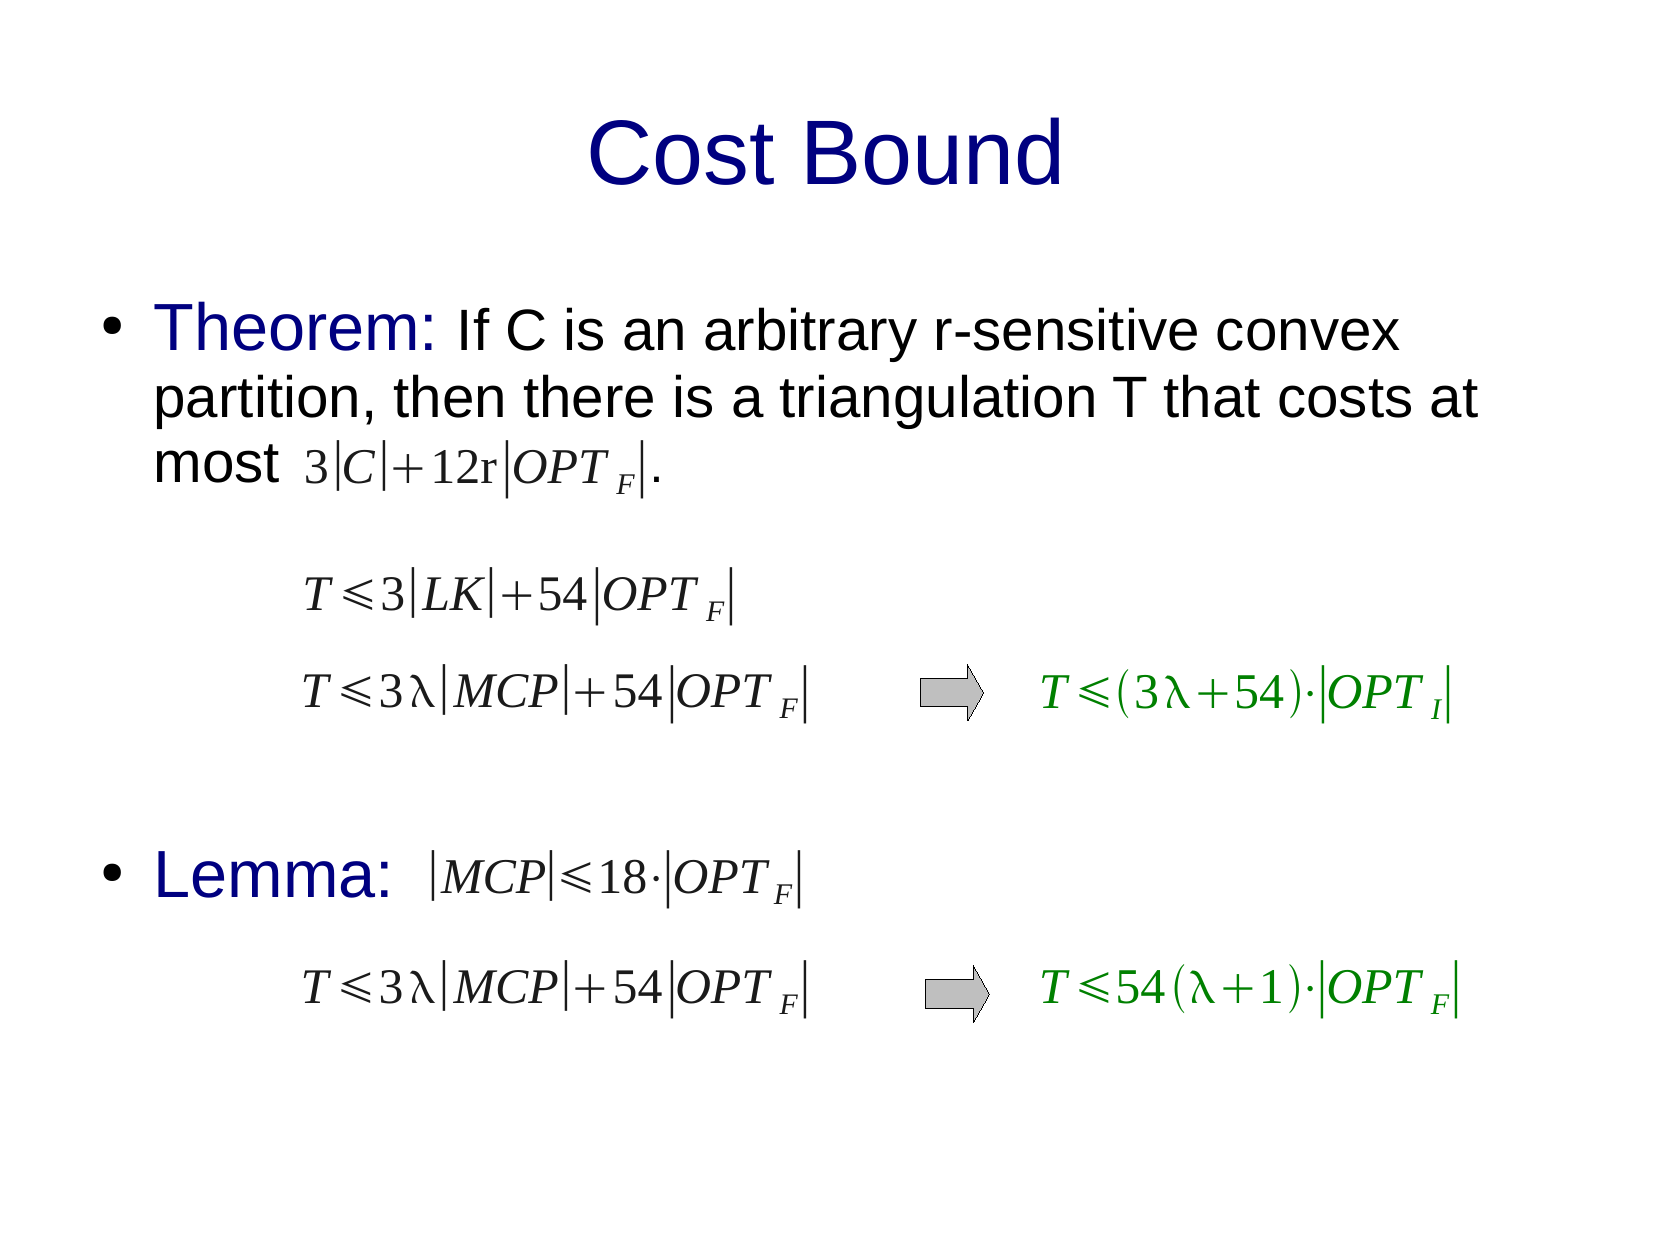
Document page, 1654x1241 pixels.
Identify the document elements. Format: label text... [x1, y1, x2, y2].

text_box [925, 965, 990, 1023]
chart [294, 958, 821, 1022]
list Theorem: If C is an arbitrary r-sensitive convex partition, then there is a triangulation T that costs at most . Lemma: [82, 290, 1571, 1109]
chart [296, 565, 747, 629]
title Cost Bound [82, 49, 1571, 257]
chart [417, 848, 815, 912]
chart [1032, 662, 1465, 727]
chart [297, 438, 658, 502]
chart [294, 662, 821, 726]
chart [1032, 958, 1472, 1022]
text_box [920, 664, 984, 721]
